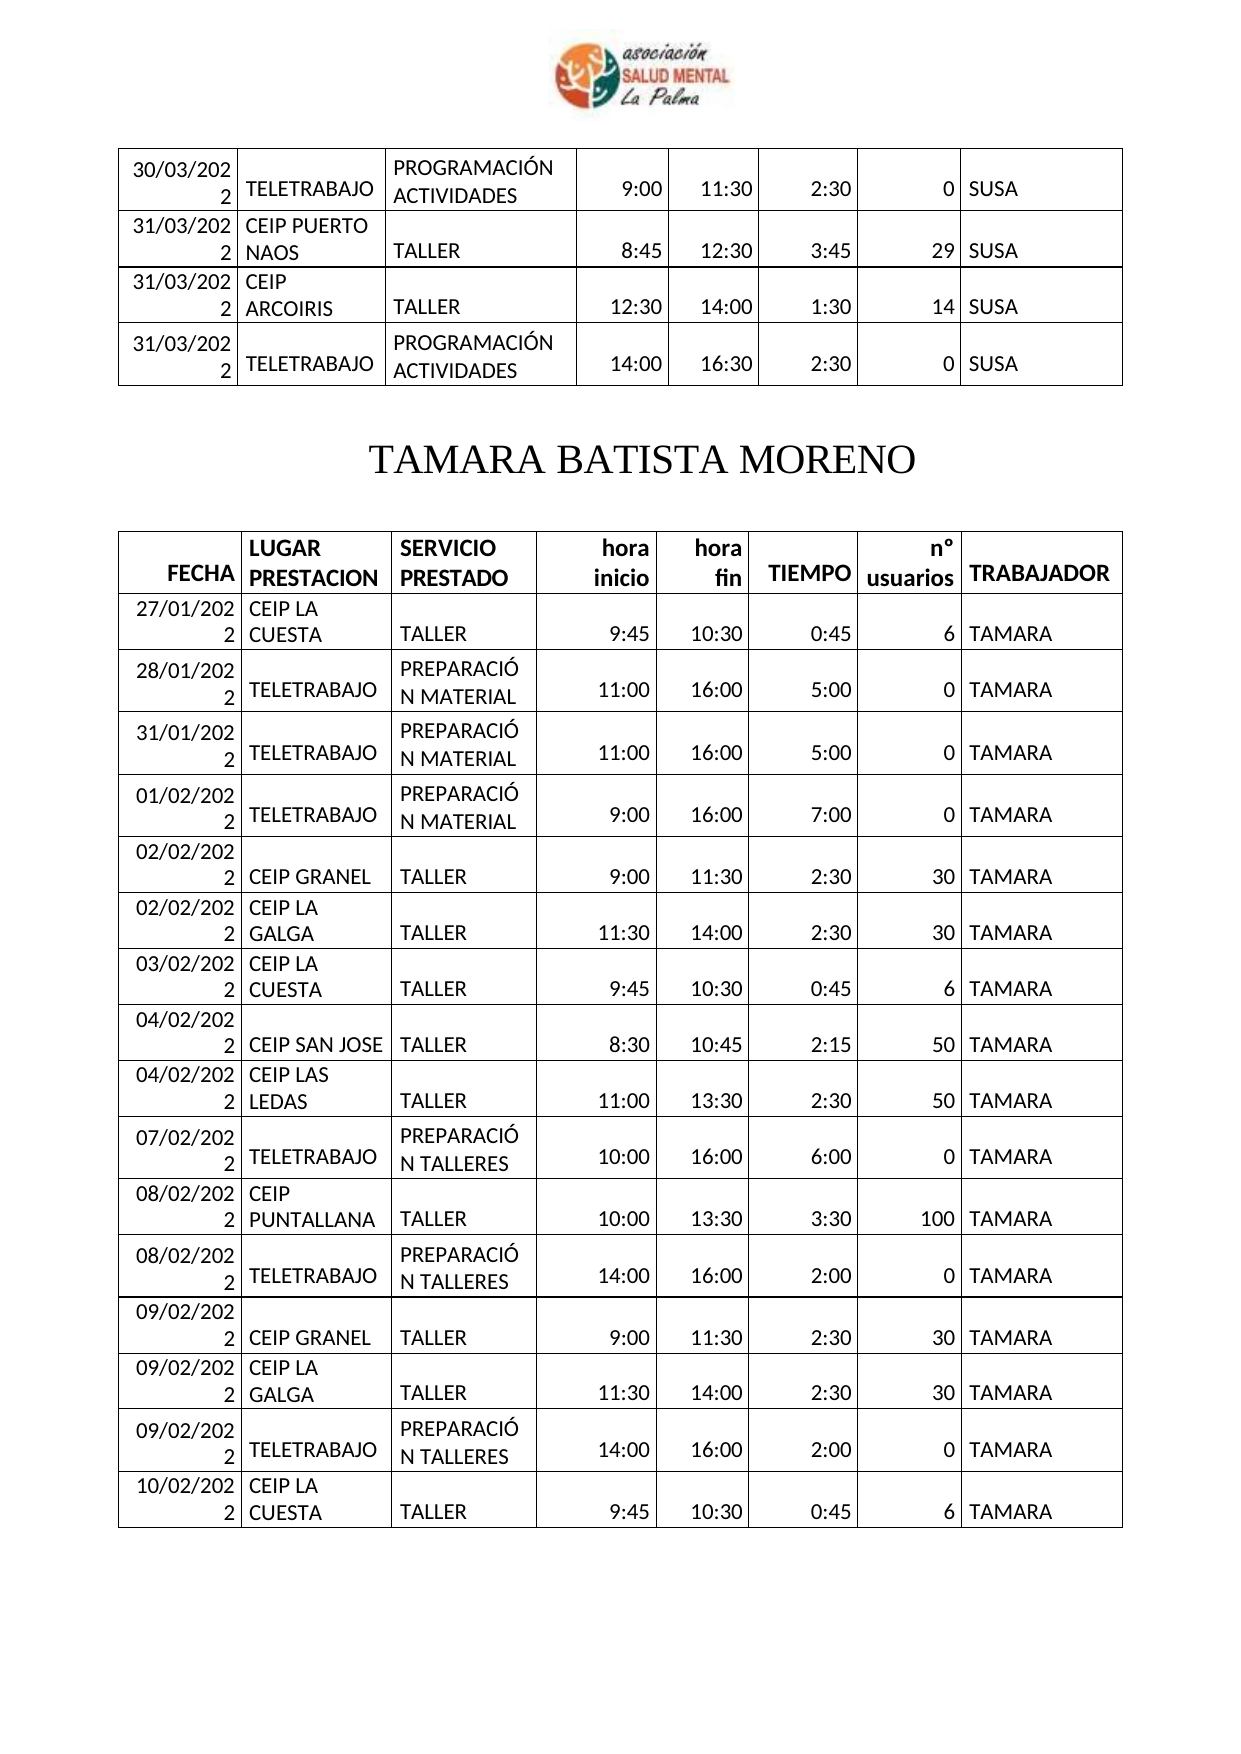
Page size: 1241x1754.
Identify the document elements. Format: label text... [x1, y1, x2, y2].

table_cell 2:30 [749, 837, 857, 892]
table_cell 27/01/202 2 [119, 594, 241, 649]
table_cell TELETRABAJO [242, 1235, 391, 1296]
table_cell TAMARA [962, 837, 1122, 892]
table_cell 11:30 [537, 893, 656, 948]
table_cell TAMARA [962, 1354, 1122, 1408]
table_cell TALLER [392, 594, 536, 649]
table_cell 14 [858, 268, 960, 322]
table_cell 50 [858, 1061, 961, 1116]
table_header FECHA [119, 532, 241, 593]
table_cell 100 [858, 1179, 961, 1234]
table_cell 9:45 [537, 1472, 656, 1527]
table_cell 09/02/202 2 [119, 1298, 241, 1352]
table_header 30/03/202 2 [119, 149, 237, 210]
table_cell 10:30 [657, 949, 748, 1004]
table_cell 09/02/202 2 [119, 1409, 241, 1471]
table_cell 14:00 [657, 1354, 748, 1408]
table_cell 14:00 [537, 1235, 656, 1296]
table_cell TAMARA [962, 1061, 1122, 1116]
table_cell SUSA [961, 268, 1122, 322]
table_cell 2:00 [749, 1409, 857, 1471]
table_cell CEIP GRANEL [242, 1298, 391, 1352]
table_cell 9:00 [537, 1298, 656, 1352]
table_cell 08/02/202 2 [119, 1235, 241, 1296]
table_cell TALLER [392, 837, 536, 892]
table_header TELETRABAJO [238, 149, 385, 210]
table_cell 8:45 [577, 211, 668, 266]
table_cell PREPARACIÓ N TALLERES [392, 1235, 536, 1296]
table_cell 07/02/202 2 [119, 1117, 241, 1178]
table_cell 11:30 [657, 837, 748, 892]
table_cell TAMARA [962, 1409, 1122, 1471]
table_cell TALLER [392, 1061, 536, 1116]
table_cell 04/02/202 2 [119, 1005, 241, 1060]
table_cell 12:30 [577, 268, 668, 322]
table_cell 28/01/202 2 [119, 650, 241, 711]
table_cell PREPARACIÓ N MATERIAL [392, 712, 536, 774]
table_header hora fin [657, 532, 748, 593]
table_cell 3:45 [759, 211, 857, 266]
table_cell 29 [858, 211, 960, 266]
table_cell TALLER [392, 1298, 536, 1352]
table_header 2:30 [759, 149, 857, 210]
table_cell PREPARACIÓ N MATERIAL [392, 775, 536, 836]
table_cell 50 [858, 1005, 961, 1060]
table_cell 30 [858, 1298, 961, 1352]
table_header 0 [858, 149, 960, 210]
table_cell CEIP GRANEL [242, 837, 391, 892]
table_cell 6 [858, 949, 961, 1004]
table_cell 8:30 [537, 1005, 656, 1060]
table_cell 12:30 [669, 211, 758, 266]
table_header SERVICIO PRESTADO [392, 532, 536, 593]
table_cell CEIP LA CUESTA [242, 594, 391, 649]
table_cell PREPARACIÓ N TALLERES [392, 1409, 536, 1471]
table_cell 6:00 [749, 1117, 857, 1178]
table_cell 14:00 [657, 893, 748, 948]
table_header PROGRAMACIÓN ACTIVIDADES [386, 149, 576, 210]
table_cell 1:30 [759, 268, 857, 322]
table_cell 0 [858, 650, 961, 711]
table_cell CEIP LA GALGA [242, 893, 391, 948]
table_cell CEIP LAS LEDAS [242, 1061, 391, 1116]
table_cell TAMARA [962, 1472, 1122, 1527]
table_cell 10:30 [657, 594, 748, 649]
table_cell 11:00 [537, 1061, 656, 1116]
table_cell 6 [858, 594, 961, 649]
table_cell 0 [858, 1409, 961, 1471]
table_header 11:30 [669, 149, 758, 210]
table_cell 0:45 [749, 1472, 857, 1527]
table_cell TELETRABAJO [242, 1409, 391, 1471]
table_cell 10:00 [537, 1117, 656, 1178]
table_cell TALLER [392, 1472, 536, 1527]
table_cell TELETRABAJO [242, 712, 391, 774]
table_cell 30 [858, 1354, 961, 1408]
table_cell PREPARACIÓ N TALLERES [392, 1117, 536, 1178]
table_cell 11:00 [537, 650, 656, 711]
table_cell TAMARA [962, 1179, 1122, 1234]
table_cell TALLER [392, 1005, 536, 1060]
table_cell TELETRABAJO [242, 650, 391, 711]
table_cell 11:30 [657, 1298, 748, 1352]
table_cell 2:30 [749, 1061, 857, 1116]
table_cell 7:00 [749, 775, 857, 836]
table_cell 3:30 [749, 1179, 857, 1234]
table_cell 31/01/202 2 [119, 712, 241, 774]
table_cell 13:30 [657, 1179, 748, 1234]
table_cell 14:00 [577, 323, 668, 385]
table_cell CEIP LA GALGA [242, 1354, 391, 1408]
table_cell 31/03/202 2 [119, 323, 237, 385]
table_cell CEIP LA CUESTA [242, 1472, 391, 1527]
table_cell 2:30 [749, 1298, 857, 1352]
table_cell TAMARA [962, 650, 1122, 711]
table_cell 5:00 [749, 650, 857, 711]
table_cell 9:00 [537, 837, 656, 892]
table_cell 10:30 [657, 1472, 748, 1527]
table_cell TAMARA [962, 1235, 1122, 1296]
table_cell 2:30 [759, 323, 857, 385]
table_cell 02/02/202 2 [119, 893, 241, 948]
table_cell TAMARA [962, 1298, 1122, 1352]
table_cell 0:45 [749, 949, 857, 1004]
picture [548, 29, 735, 121]
table_cell 03/02/202 2 [119, 949, 241, 1004]
table_cell 2:00 [749, 1235, 857, 1296]
table_cell SUSA [961, 211, 1122, 266]
table_cell 02/02/202 2 [119, 837, 241, 892]
table_cell 13:30 [657, 1061, 748, 1116]
table_cell 9:45 [537, 949, 656, 1004]
table_cell 10/02/202 2 [119, 1472, 241, 1527]
table_cell TAMARA [962, 775, 1122, 836]
table_cell 16:30 [669, 323, 758, 385]
table_cell 0 [858, 1117, 961, 1178]
table_cell CEIP PUERTO NAOS [238, 211, 385, 266]
table_header nº usuarios [858, 532, 961, 593]
table_cell TAMARA [962, 893, 1122, 948]
text TAMARA BATISTA MORENO [240, 434, 1045, 482]
table_header LUGAR PRESTACION [242, 532, 391, 593]
table_cell TALLER [392, 949, 536, 1004]
table_cell 2:15 [749, 1005, 857, 1060]
table_cell 16:00 [657, 712, 748, 774]
table_cell 5:00 [749, 712, 857, 774]
table_cell 16:00 [657, 650, 748, 711]
table_header SUSA [961, 149, 1122, 210]
table_cell 09/02/202 2 [119, 1354, 241, 1408]
table_cell TELETRABAJO [238, 323, 385, 385]
table_cell 0 [858, 323, 960, 385]
table_cell TAMARA [962, 1117, 1122, 1178]
table_cell TALLER [392, 893, 536, 948]
table_cell 16:00 [657, 1235, 748, 1296]
table_header TIEMPO [749, 532, 857, 593]
table_cell 0 [858, 1235, 961, 1296]
table_cell TALLER [392, 1354, 536, 1408]
table_cell CEIP PUNTALLANA [242, 1179, 391, 1234]
table_cell 10:00 [537, 1179, 656, 1234]
table_cell 0 [858, 712, 961, 774]
table_cell CEIP ARCOIRIS [238, 268, 385, 322]
table_header hora inicio [537, 532, 656, 593]
table_cell 14:00 [669, 268, 758, 322]
table_cell 9:00 [537, 775, 656, 836]
table_cell PREPARACIÓ N MATERIAL [392, 650, 536, 711]
table_cell 16:00 [657, 1117, 748, 1178]
table_cell PROGRAMACIÓN ACTIVIDADES [386, 323, 576, 385]
table_cell TAMARA [962, 594, 1122, 649]
table_cell 14:00 [537, 1409, 656, 1471]
table_cell 30 [858, 837, 961, 892]
table_cell TAMARA [962, 949, 1122, 1004]
table_cell SUSA [961, 323, 1122, 385]
table_cell TALLER [392, 1179, 536, 1234]
table_cell 2:30 [749, 1354, 857, 1408]
table_cell 08/02/202 2 [119, 1179, 241, 1234]
table_cell 01/02/202 2 [119, 775, 241, 836]
table_cell 11:00 [537, 712, 656, 774]
table_cell TAMARA [962, 1005, 1122, 1060]
table_cell 16:00 [657, 775, 748, 836]
table_cell 31/03/202 2 [119, 211, 237, 266]
table_cell 11:30 [537, 1354, 656, 1408]
table_cell 30 [858, 893, 961, 948]
table_cell 16:00 [657, 1409, 748, 1471]
table_cell TAMARA [962, 712, 1122, 774]
table_cell 2:30 [749, 893, 857, 948]
table_header TRABAJADOR [962, 532, 1122, 593]
table_header 9:00 [577, 149, 668, 210]
table_cell 6 [858, 1472, 961, 1527]
table_cell 04/02/202 2 [119, 1061, 241, 1116]
table_cell TELETRABAJO [242, 1117, 391, 1178]
table_cell 31/03/202 2 [119, 268, 237, 322]
table_cell CEIP SAN JOSE [242, 1005, 391, 1060]
table_cell 0 [858, 775, 961, 836]
table_cell CEIP LA CUESTA [242, 949, 391, 1004]
table_cell TALLER [386, 211, 576, 266]
table_cell TALLER [386, 268, 576, 322]
table_cell 10:45 [657, 1005, 748, 1060]
table_cell TELETRABAJO [242, 775, 391, 836]
table_cell 9:45 [537, 594, 656, 649]
table_cell 0:45 [749, 594, 857, 649]
